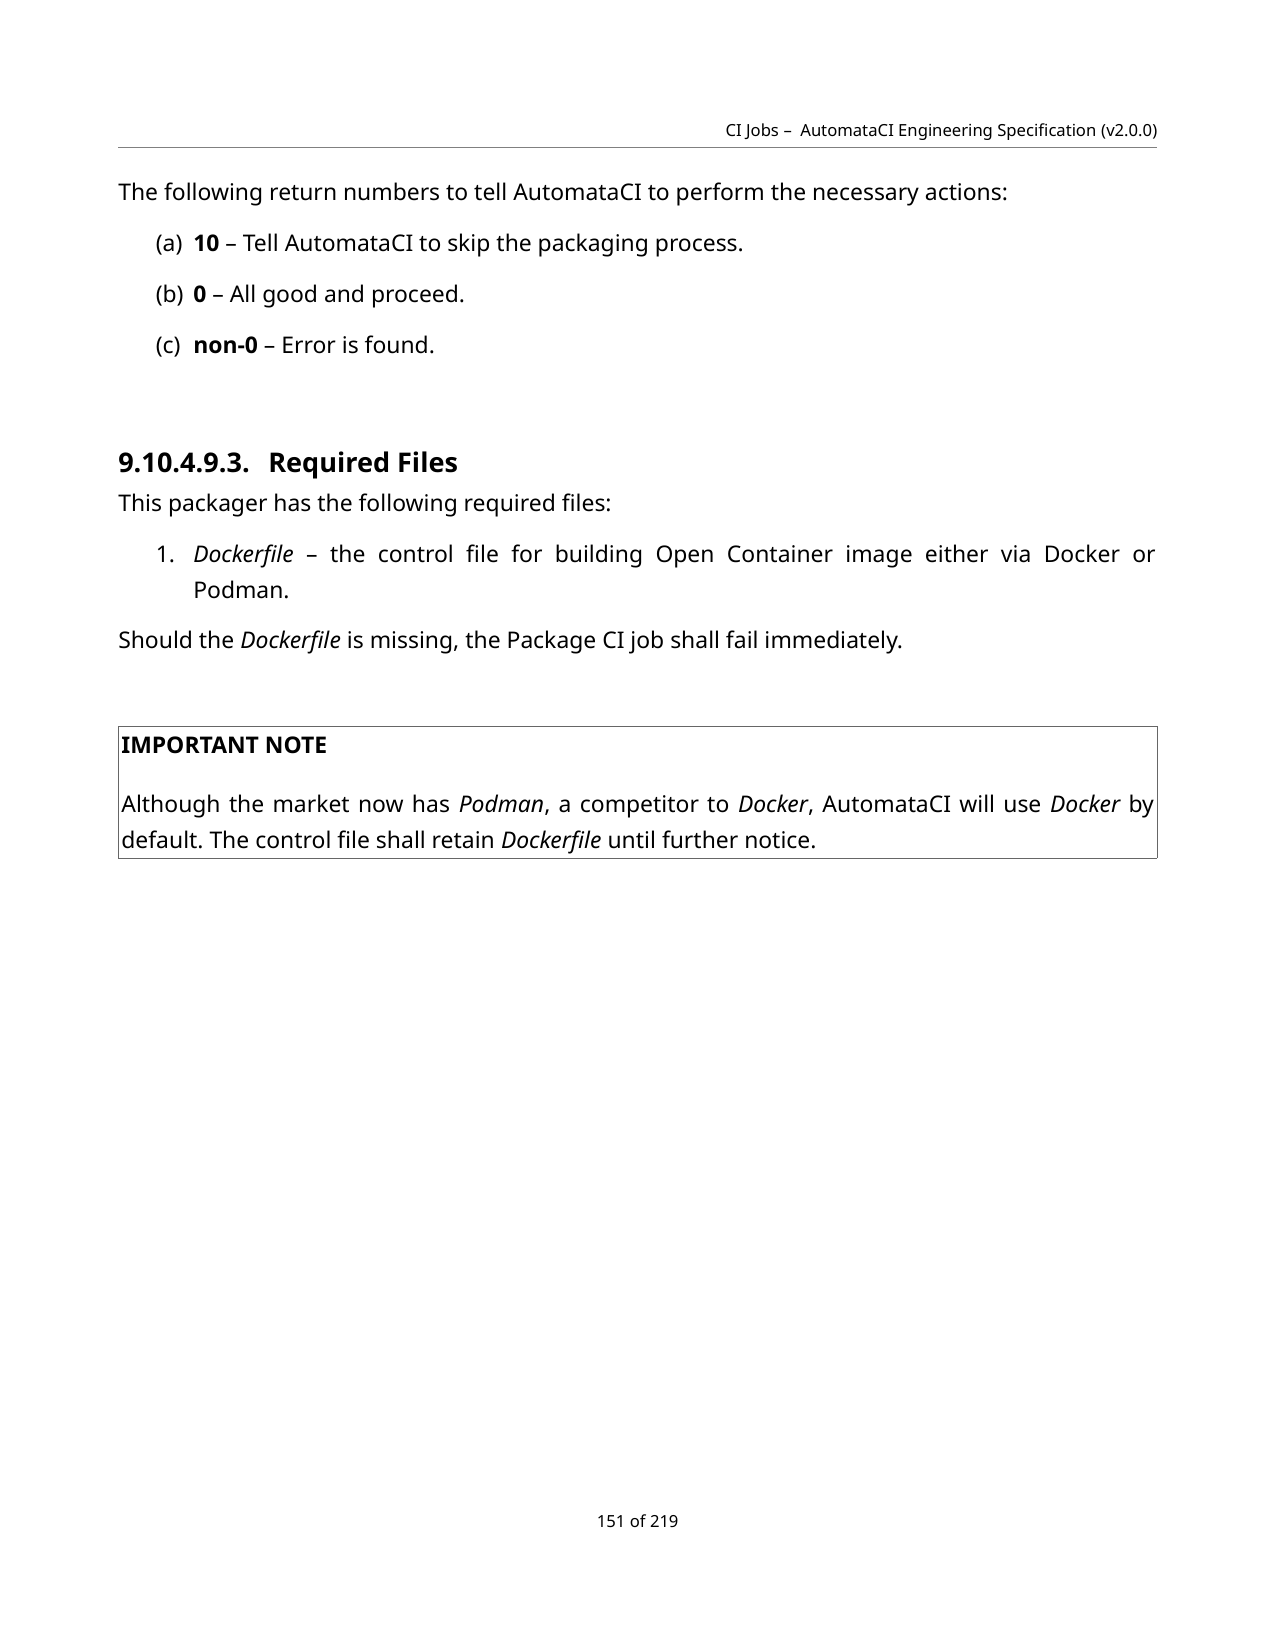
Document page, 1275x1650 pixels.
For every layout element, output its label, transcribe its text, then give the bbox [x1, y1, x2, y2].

text Should the Dockerfile is missing, the Package CI job shall fail immediately. [118, 624, 1157, 656]
list 10 – Tell AutomataCI to skip the packaging process. [156, 227, 1157, 258]
text Although the market now has Podman, a competitor to Docker, AutomataCI will use Docker by default. The control file shall retain Dockerfile until further notice. [119, 785, 1157, 858]
list 0 – All good and proceed. [156, 278, 1157, 309]
text The following return numbers to tell AutomataCI to perform the necessary actions: [118, 176, 1157, 208]
list Dockerfile – the control file for building Open Container image either via Docker or Podman. [156, 538, 1157, 605]
text This packager has the following required files: [118, 487, 1157, 518]
list non-0 – Error is found. [156, 329, 1157, 360]
subtitle Required Files [118, 443, 1157, 480]
text IMPORTANT NOTE [119, 727, 1157, 761]
